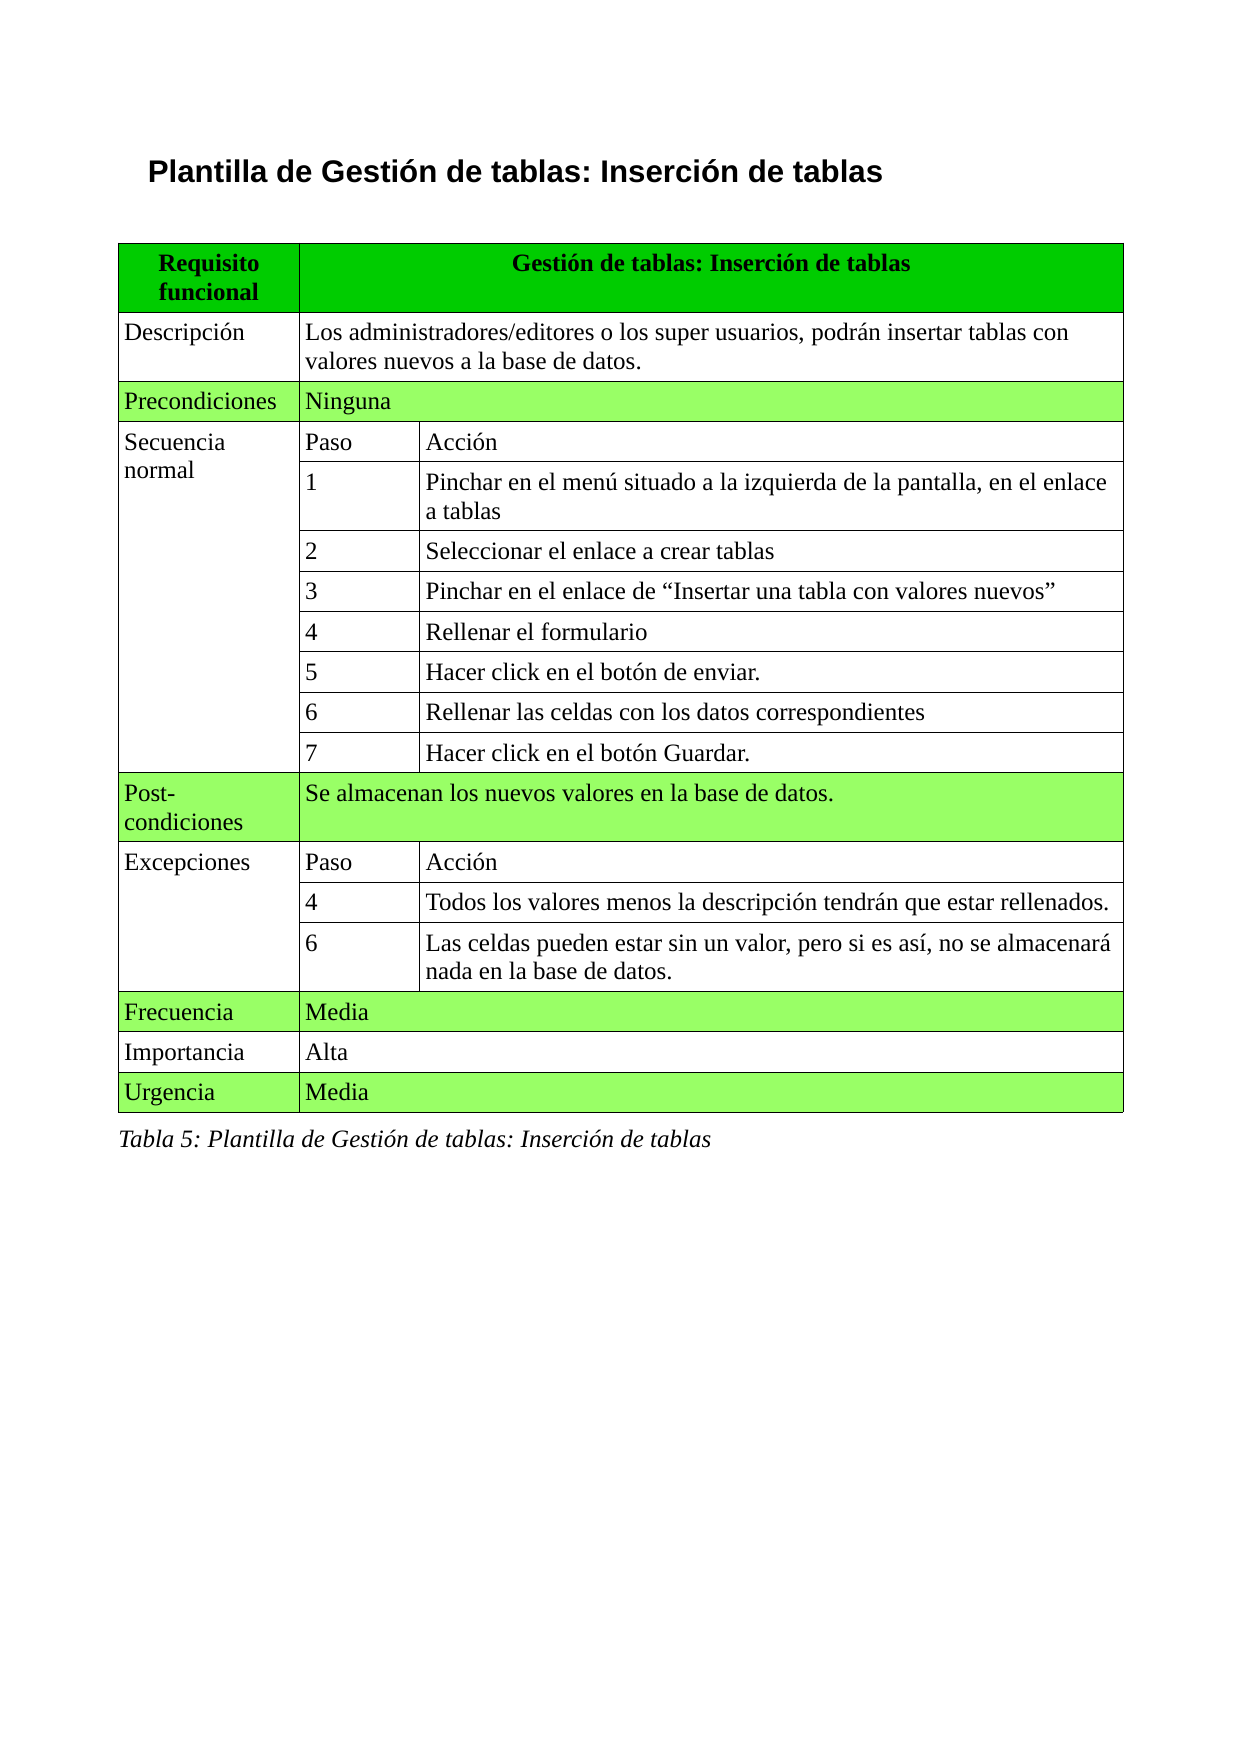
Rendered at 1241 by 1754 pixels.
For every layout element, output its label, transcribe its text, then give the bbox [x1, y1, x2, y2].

table_cell Urgencia [119, 1073, 299, 1112]
table_cell Alta [300, 1032, 1123, 1072]
table_cell 6 [300, 923, 419, 991]
text Tabla 5: Plantilla de Gestión de tablas: Inserción de tablas [118, 1124, 1122, 1153]
table_cell Rellenar el formulario [420, 612, 1123, 651]
table_cell Excepciones [119, 842, 299, 991]
table_cell Ninguna [300, 382, 1123, 421]
table_cell Paso [300, 422, 419, 461]
table_cell Rellenar las celdas con los datos correspondientes [420, 693, 1123, 732]
table_cell 1 [300, 462, 419, 530]
table_cell Pinchar en el enlace de “Insertar una tabla con valores nuevos” [420, 572, 1123, 611]
table_cell Se almacenan los nuevos valores en la base de datos. [300, 773, 1123, 841]
table_cell Las celdas pueden estar sin un valor, pero si es así, no se almacenará nada en la base de datos. [420, 923, 1123, 991]
table_cell Post-condiciones [119, 773, 299, 841]
table_cell 5 [300, 652, 419, 692]
table_cell Todos los valores menos la descripción tendrán que estar rellenados. [420, 883, 1123, 922]
table_cell Media [300, 992, 1123, 1031]
table_cell Descripción [119, 313, 299, 381]
table_cell Frecuencia [119, 992, 299, 1031]
table_header Gestión de tablas: Inserción de tablas [300, 244, 1123, 312]
table_cell Hacer click en el botón Guardar. [420, 733, 1123, 772]
table_cell 4 [300, 612, 419, 651]
table_cell Precondiciones [119, 382, 299, 421]
table_cell Pinchar en el menú situado a la izquierda de la pantalla, en el enlace a tablas [420, 462, 1123, 530]
table_header Requisito funcional [119, 244, 299, 312]
table_cell Importancia [119, 1032, 299, 1072]
table_cell Secuencia normal [119, 422, 299, 772]
table_cell Hacer click en el botón de enviar. [420, 652, 1123, 692]
table_cell Acción [420, 422, 1123, 461]
table_cell 4 [300, 883, 419, 922]
table_cell Paso [300, 842, 419, 882]
table_cell 3 [300, 572, 419, 611]
table_cell Media [300, 1073, 1123, 1112]
table_cell Acción [420, 842, 1123, 882]
table_cell 2 [300, 531, 419, 571]
table_cell Los administradores/editores o los super usuarios, podrán insertar tablas con valores nuevos a la base de datos. [300, 313, 1123, 381]
table_cell Seleccionar el enlace a crear tablas [420, 531, 1123, 571]
subtitle Plantilla de Gestión de tablas: Inserción de tablas [148, 153, 1122, 189]
table_cell 6 [300, 693, 419, 732]
table_cell 7 [300, 733, 419, 772]
